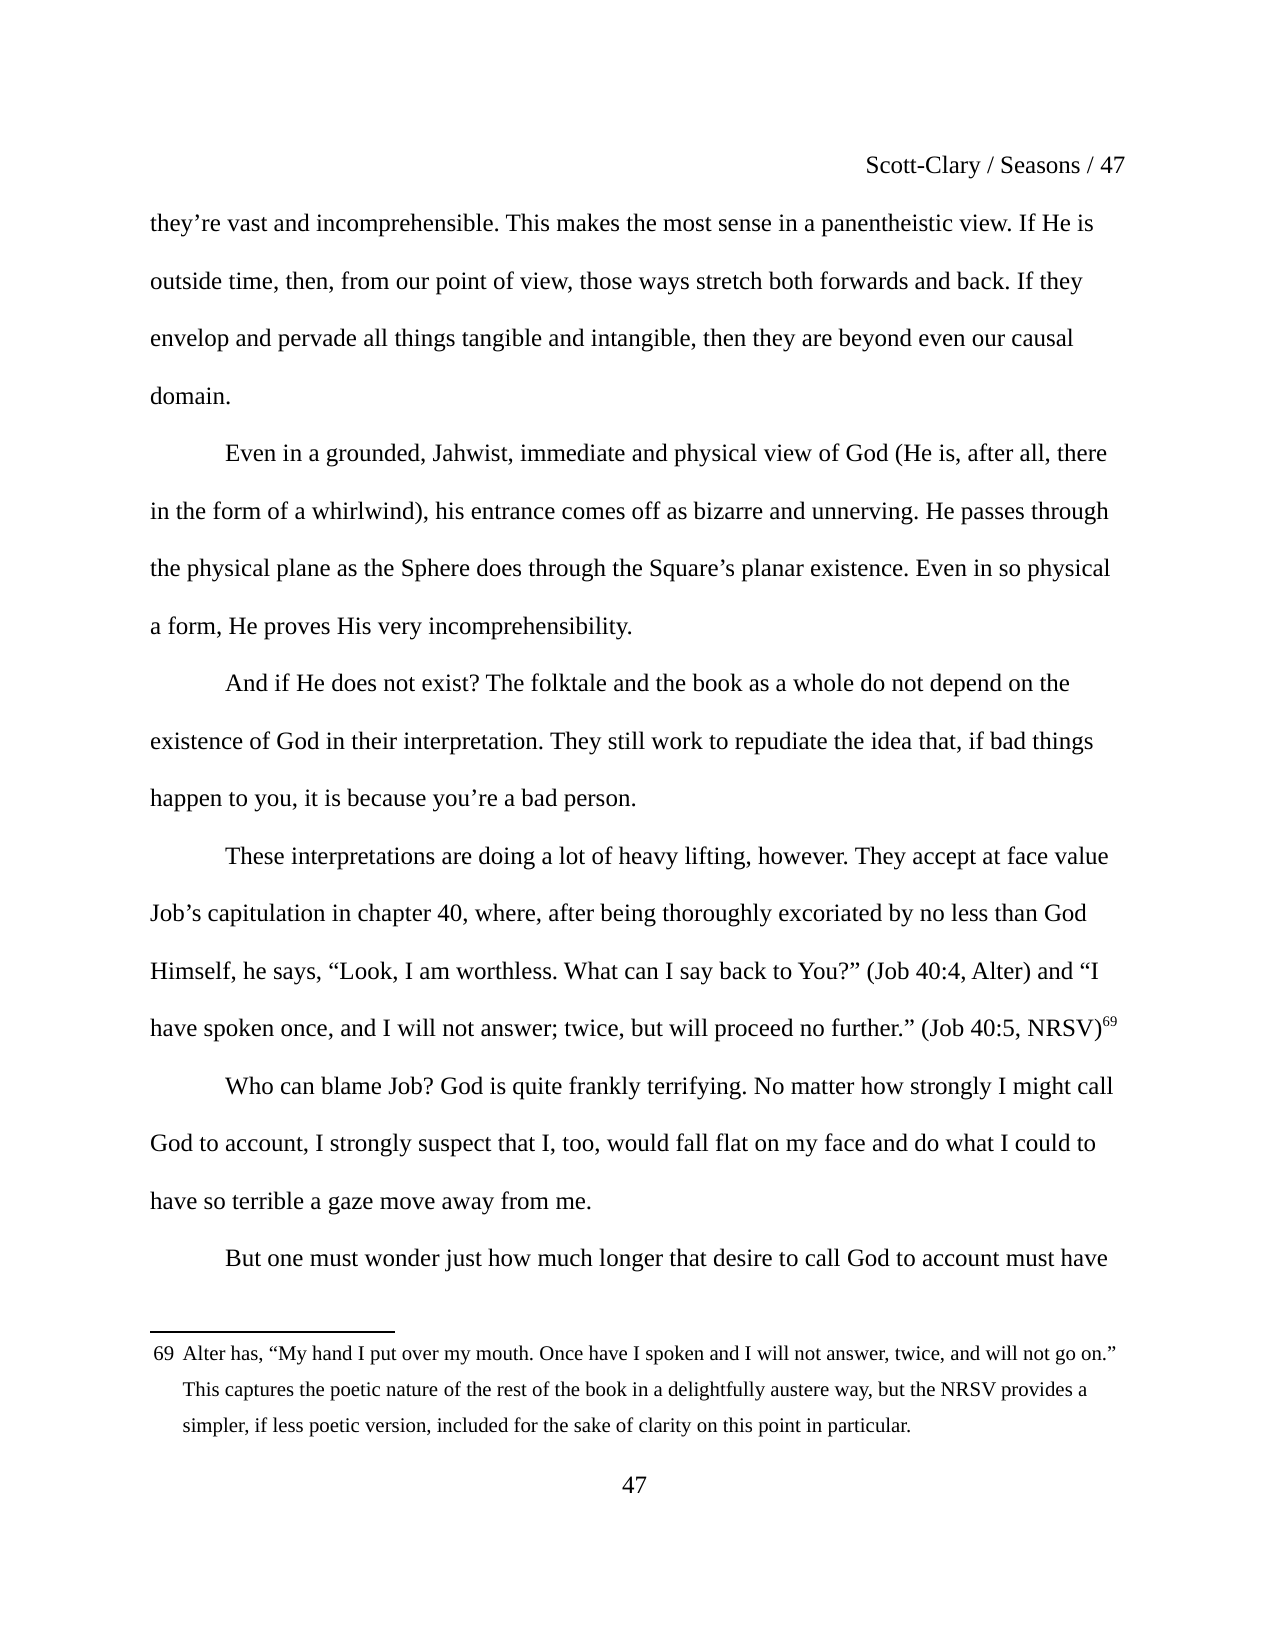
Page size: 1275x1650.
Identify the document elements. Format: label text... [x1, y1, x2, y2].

text And if He does not exist? The folktale and the book as a whole do not depend on the existence of God in their interpretation. They still work to repudiate the idea that, if bad things happen to you, it is because you’re a bad person. [150, 668, 1125, 812]
text These interpretations are doing a lot of heavy lifting, however. They accept at face value Job’s capitulation in chapter 40, where, after being thoroughly excoriated by no less than God Himself, he says, “Look, I am worthless. What can I say back to You?” (Job 40:4, Alter) and “I have spoken once, and I will not answer; twice, but will proceed no further.” (Job 40:5, NRSV) [150, 841, 1125, 1042]
text Who can blame Job? God is quite frankly terrifying. No matter how strongly I might call God to account, I strongly suspect that I, too, would fall flat on my face and do what I could to have so terrible a gaze move away from me. [150, 1071, 1125, 1214]
text But one must wonder just how much longer that desire to call God to account must have [150, 1243, 1125, 1272]
text Even in a grounded, Jahwist, immediate and physical view of God (He is, after all, there in the form of a whirlwind), his entrance comes off as bizarre and unnerving. He passes through the physical plane as the Sphere does through the Square’s planar existence. Even in so physical a form, He proves His very incomprehensibility. [150, 438, 1125, 639]
text Alter has, “My hand I put over my mouth. Once have I spoken and I will not answer, twice, and will not go on.” This captures the poetic nature of the rest of the book in a delightfully austere way, but the NRSV provides a simpler, if less poetic version, included for the sake of clarity on this point in particular. [150, 1338, 1125, 1440]
text they’re vast and incomprehensible. This makes the most sense in a panentheistic view. If He is outside time, then, from our point of view, those ways stretch both forwards and back. If they envelop and pervade all things tangible and intangible, then they are beyond even our causal domain. [150, 208, 1125, 409]
